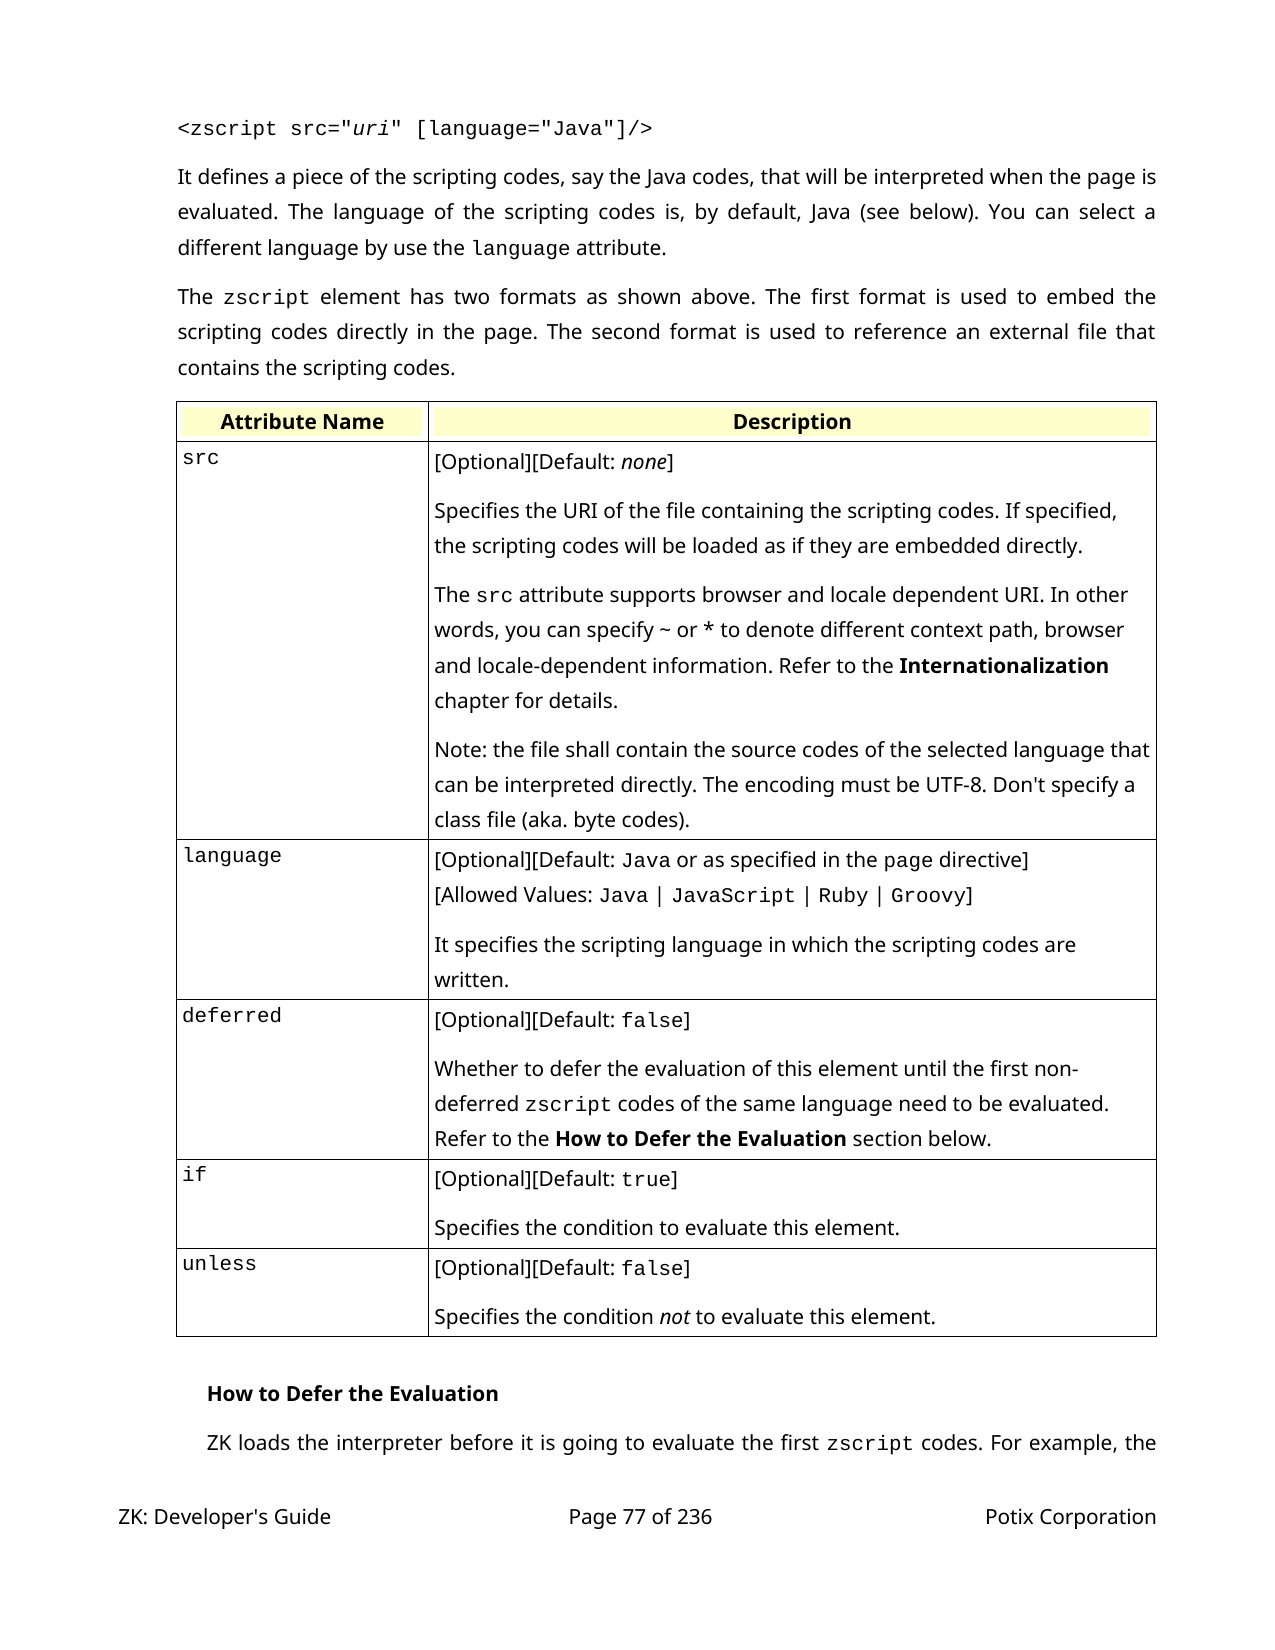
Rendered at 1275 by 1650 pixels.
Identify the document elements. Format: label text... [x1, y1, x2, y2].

table_cell [Optional][Default: none] Specifies the URI of the file containing the scripting codes. If specified, the scripting codes will be loaded as if they are embedded directly. The src attribute supports browser and locale dependent URI. In other words, you can specify ~ or * to denote different context path, browser and locale-dependent information. Refer to the Internationalization chapter for details. Note: the file shall contain the source codes of the selected language that can be interpreted directly. The encoding must be UTF-8. Don't specify a class file (aka. byte codes). [429, 442, 1156, 839]
table_header Description [429, 402, 1156, 441]
table_cell language [177, 840, 428, 999]
text ZK loads the interpreter before it is going to evaluate the first zscript codes. For example, the [207, 1428, 1157, 1456]
table_cell unless [177, 1249, 428, 1336]
table_header Attribute Name [177, 402, 428, 441]
text The zscript element has two formats as shown above. The first format is used to embed the scripting codes directly in the page. The second format is used to reference an external file that contains the scripting codes. [177, 282, 1157, 381]
table_cell [Optional][Default: false] Whether to defer the evaluation of this element until the first non-deferred zscript codes of the same language need to be evaluated. Refer to the How to Defer the Evaluation section below. [429, 1000, 1156, 1159]
text <zscript src="uri" [language="Java"]/> [177, 118, 1157, 142]
table_cell deferred [177, 1000, 428, 1159]
table_cell [Optional][Default: false] Specifies the condition not to evaluate this element. [429, 1249, 1156, 1336]
subtitle How to Defer the Evaluation [207, 1379, 1157, 1407]
text It defines a piece of the scripting codes, say the Java codes, that will be interpreted when the page is evaluated. The language of the scripting codes is, by default, Java (see below). You can select a different language by use the language attribute. [177, 162, 1157, 261]
table_cell [Optional][Default: Java or as specified in the page directive] [Allowed Values: Java | JavaScript | Ruby | Groovy] It specifies the scripting language in which the scripting codes are written. [429, 840, 1156, 999]
table_cell src [177, 442, 428, 839]
table_cell [Optional][Default: true] Specifies the condition to evaluate this element. [429, 1160, 1156, 1248]
table_cell if [177, 1160, 428, 1248]
